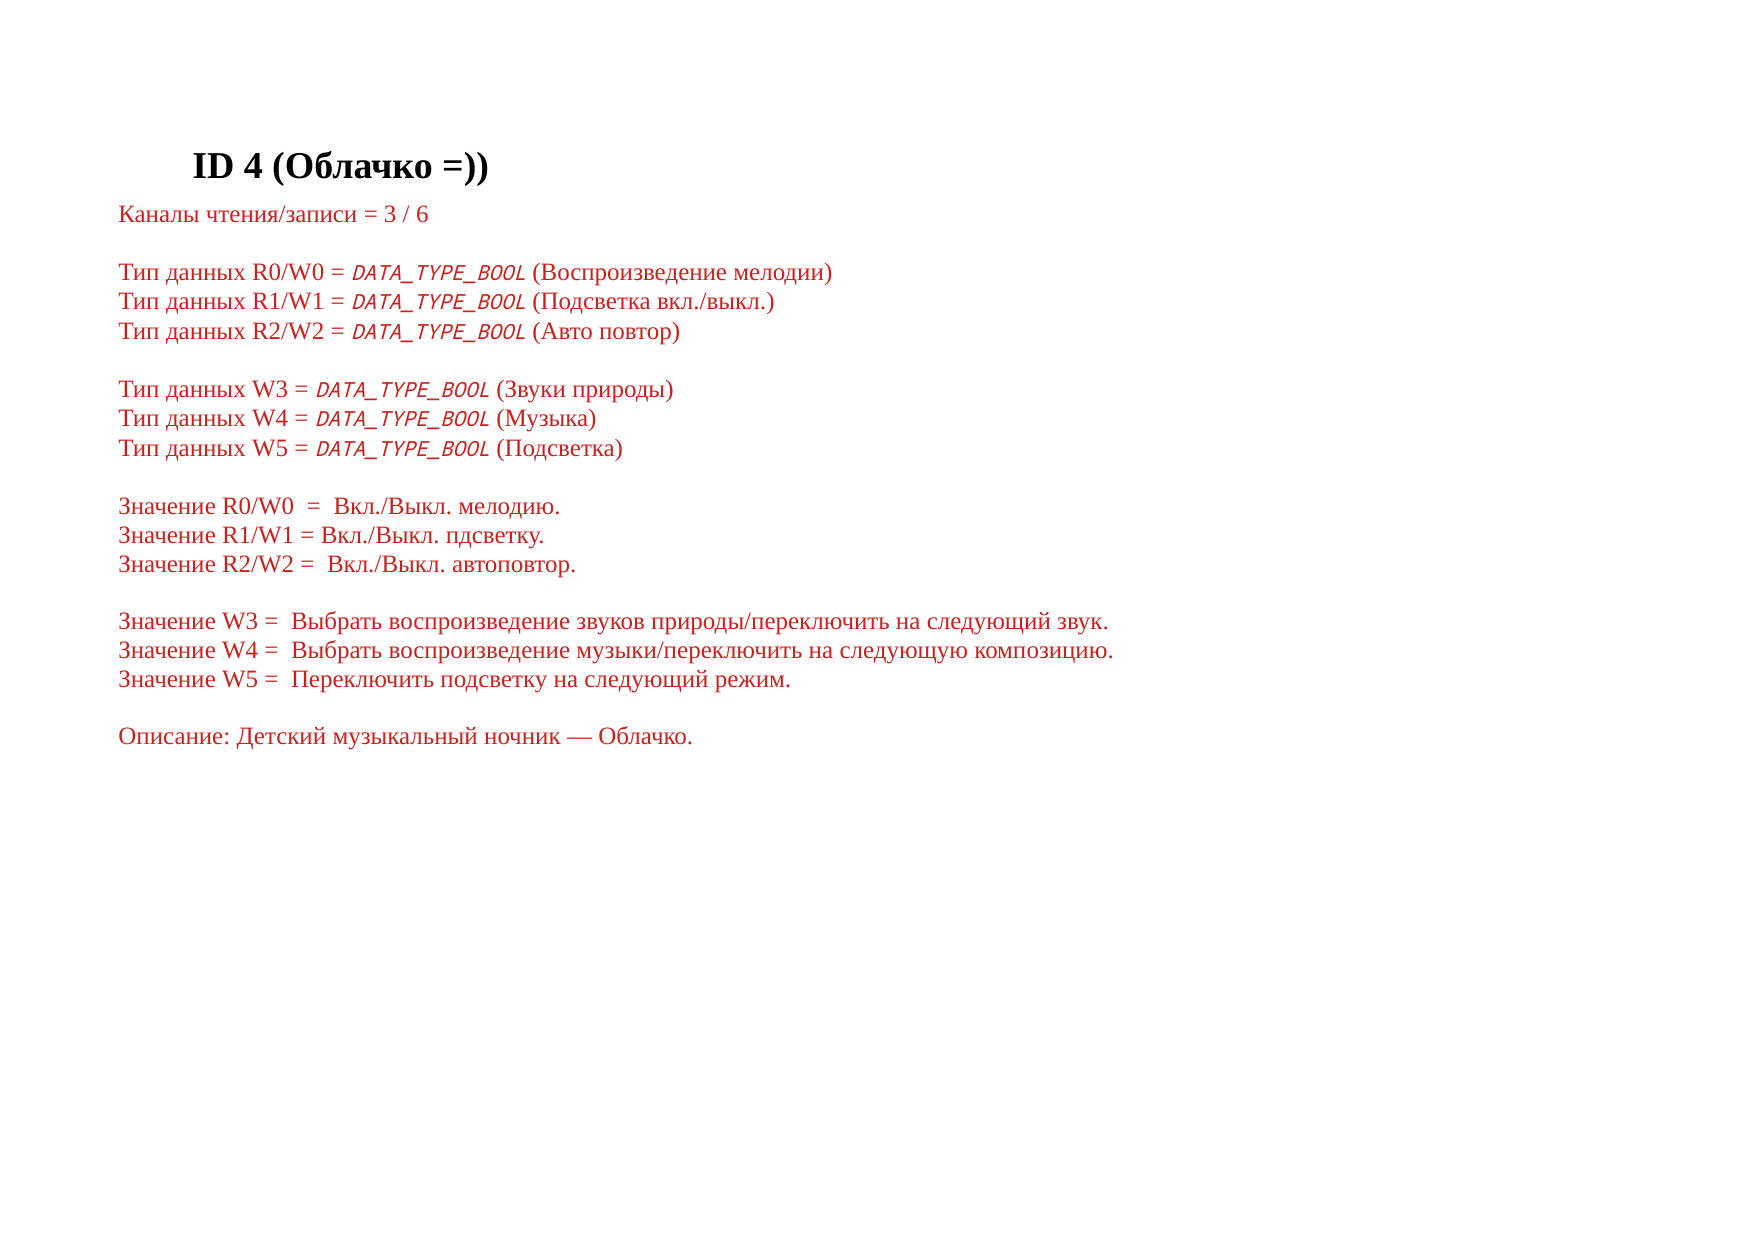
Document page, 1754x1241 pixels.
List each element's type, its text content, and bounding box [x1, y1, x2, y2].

text Тип данных R1/W1 = DATA_TYPE_BOOL (Подсветка вкл./выкл.) [118, 286, 1636, 316]
text Тип данных R2/W2 = DATA_TYPE_BOOL (Авто повтор) [118, 316, 1636, 345]
text Тип данных W3 = DATA_TYPE_BOOL (Звуки природы) [118, 374, 1636, 403]
text Тип данных W4 = DATA_TYPE_BOOL (Музыка) [118, 403, 1636, 433]
text Значение W3 = Выбрать воспроизведение звуков природы/переключить на следующий звук. [118, 606, 1636, 635]
text Значение R2/W2 = Вкл./Выкл. автоповтор. [118, 549, 1636, 577]
text Значение W5 = Переключить подсветку на следующий режим. [118, 664, 1636, 692]
text Тип данных W5 = DATA_TYPE_BOOL (Подсветка) [118, 433, 1636, 462]
text Описание: Детский музыкальный ночник — Облачко. [118, 721, 1636, 750]
text Значение R1/W1 = Вкл./Выкл. пдсветку. [118, 520, 1636, 549]
text Каналы чтения/записи = 3 / 6 [118, 199, 1636, 228]
text Тип данных R0/W0 = DATA_TYPE_BOOL (Воспроизведение мелодии) [118, 257, 1636, 286]
text Значение R0/W0 = Вкл./Выкл. мелодию. [118, 491, 1636, 520]
text Значение W4 = Выбрать воспроизведение музыки/переключить на следующую композицию. [118, 635, 1636, 664]
subtitle ID 4 (Облачко =)) [118, 143, 1636, 187]
